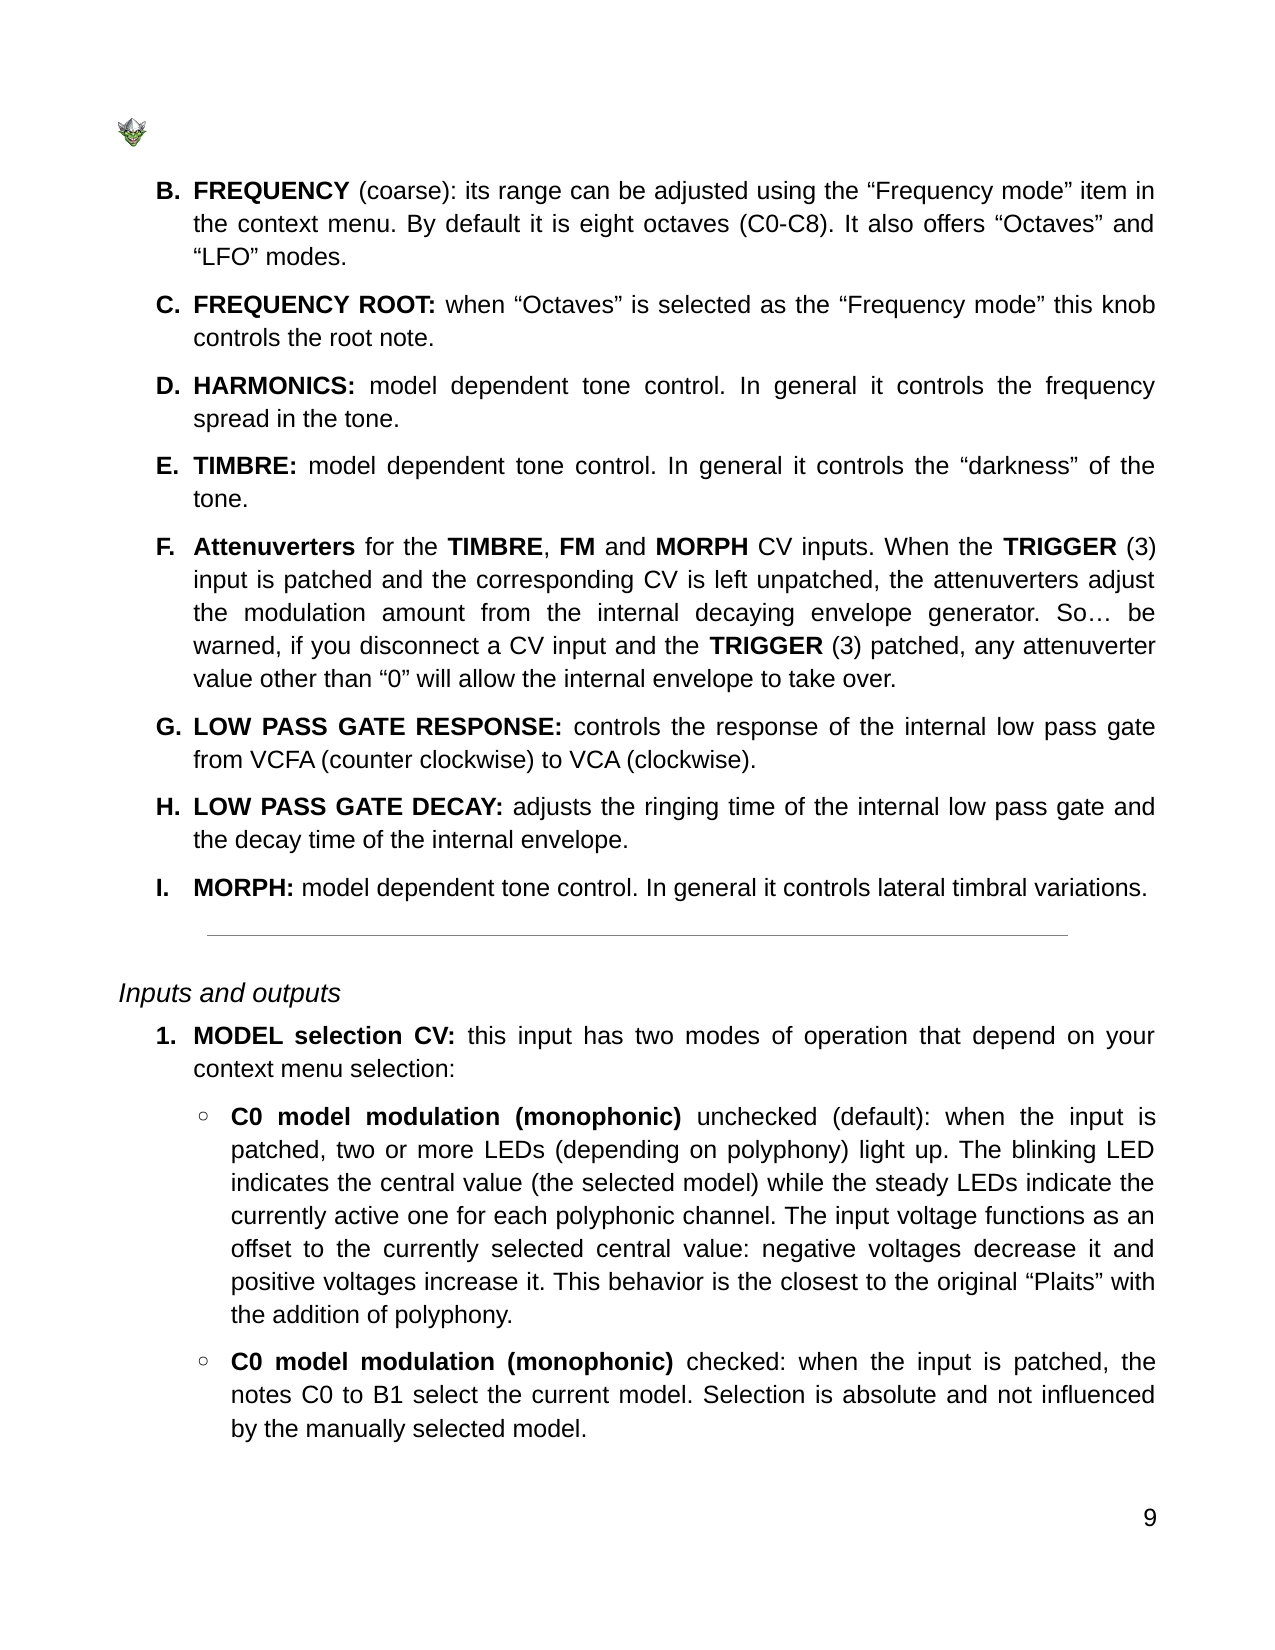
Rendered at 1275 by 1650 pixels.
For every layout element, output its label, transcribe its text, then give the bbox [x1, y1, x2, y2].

list MORPH: model dependent tone control. In general it controls lateral timbral variations. [156, 873, 1157, 902]
list LOW PASS GATE DECAY: adjusts the ringing time of the internal low pass gate and the decay time of the internal envelope. [156, 792, 1157, 854]
list LOW PASS GATE RESPONSE: controls the response of the internal low pass gate from VCFA (counter clockwise) to VCA (clockwise). [156, 712, 1157, 773]
list FREQUENCY ROOT: when “Octaves” is selected as the “Frequency mode” this knob controls the root note. [156, 290, 1157, 352]
list FREQUENCY (coarse): its range can be adjusted using the “Frequency mode” item in the context menu. By default it is eight octaves (C0-C8). It also offers “Octaves” and “LFO” modes. [156, 176, 1157, 271]
list MODEL selection CV: this input has two modes of operation that depend on your context menu selection: [156, 1021, 1157, 1083]
list TIMBRE: model dependent tone control. In general it controls the “darkness” of the tone. [156, 451, 1157, 513]
list HARMONICS: model dependent tone control. In general it controls the frequency spread in the tone. [156, 371, 1157, 432]
list Attenuverters for the TIMBRE, FM and MORPH CV inputs. When the TRIGGER (3) input is patched and the corresponding CV is left unpatched, the attenuverters adjust the modulation amount from the internal decaying envelope generator. So… be warned, if you disconnect a CV input and the TRIGGER (3) patched, any attenuverter value other than “0” will allow the internal envelope to take over. [156, 532, 1157, 693]
list C0 model modulation (monophonic) unchecked (default): when the input is patched, two or more LEDs (depending on polyphony) light up. The blinking LED indicates the central value (the selected model) while the steady LEDs indicate the currently active one for each polyphonic channel. The input voltage functions as an offset to the currently selected central value: negative voltages decrease it and positive voltages increase it. This behavior is the closest to the original “Plaits” with the addition of polyphony. [193, 1102, 1157, 1328]
subtitle Inputs and outputs [118, 977, 1157, 1008]
list C0 model modulation (monophonic) checked: when the input is patched, the notes C0 to B1 select the current model. Selection is absolute and not influenced by the manually selected model. [193, 1347, 1157, 1442]
